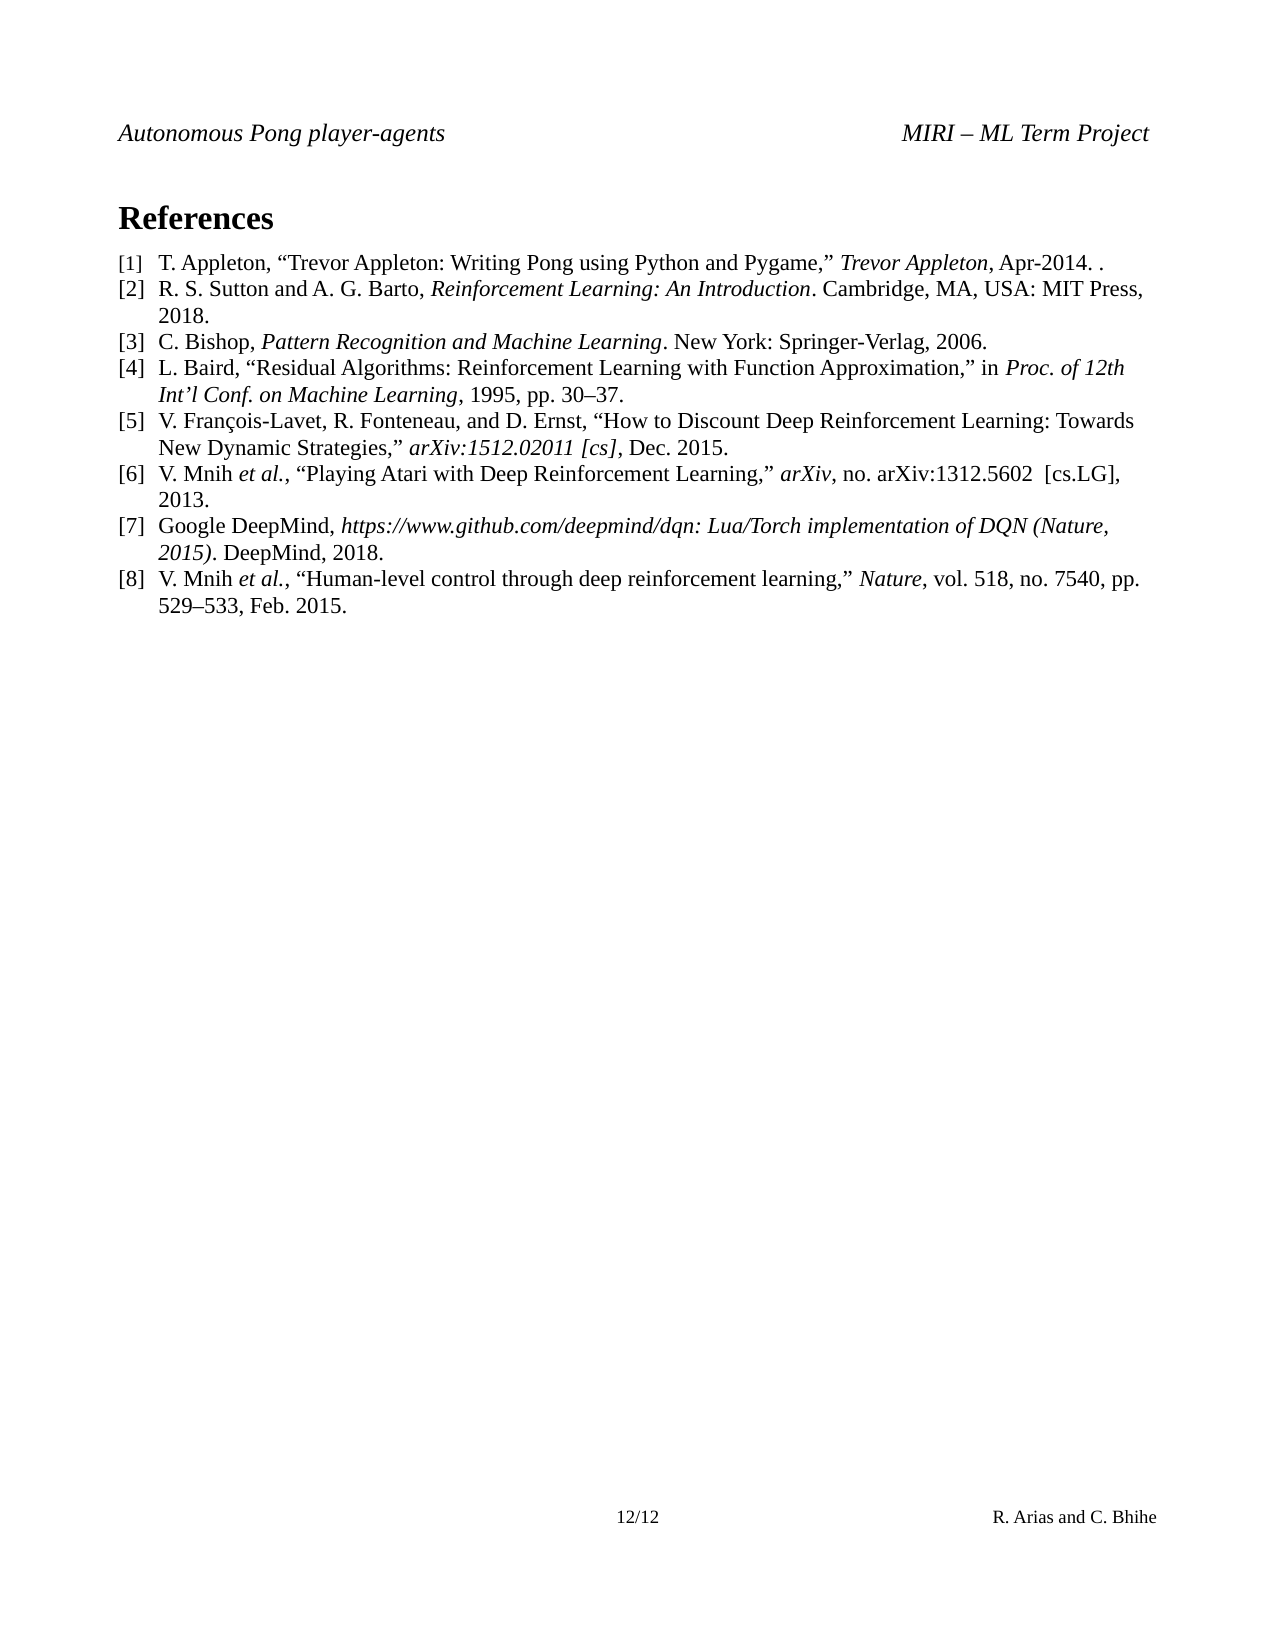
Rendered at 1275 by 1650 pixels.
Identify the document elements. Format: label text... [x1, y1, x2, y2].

subtitle References [118, 198, 1157, 237]
text [7] Google DeepMind, https://www.github.com/deepmind/dqn: Lua/Torch implementation of DQN (Nature, 2015). DeepMind, 2018. [118, 513, 1157, 565]
text [3] C. Bishop, Pattern Recognition and Machine Learning. New York: Springer-Verlag, 2006. [118, 328, 1157, 354]
text [8] V. Mnih et al., “Human-level control through deep reinforcement learning,” Nature, vol. 518, no. 7540, pp. 529–533, Feb. 2015. [118, 565, 1157, 618]
text [2] R. S. Sutton and A. G. Barto, Reinforcement Learning: An Introduction. Cambridge, MA, USA: MIT Press, 2018. [118, 275, 1157, 328]
text [5] V. François-Lavet, R. Fonteneau, and D. Ernst, “How to Discount Deep Reinforcement Learning: Towards New Dynamic Strategies,” arXiv:1512.02011 [cs], Dec. 2015. [118, 407, 1157, 460]
text [6] V. Mnih et al., “Playing Atari with Deep Reinforcement Learning,” arXiv, no. arXiv:1312.5602 [cs.LG], 2013. [118, 460, 1157, 513]
text [1] T. Appleton, “Trevor Appleton: Writing Pong using Python and Pygame,” Trevor Appleton, Apr-2014. . [118, 249, 1157, 275]
text [4] L. Baird, “Residual Algorithms: Reinforcement Learning with Function Approximation,” in Proc. of 12th Int’l Conf. on Machine Learning, 1995, pp. 30–37. [118, 354, 1157, 407]
